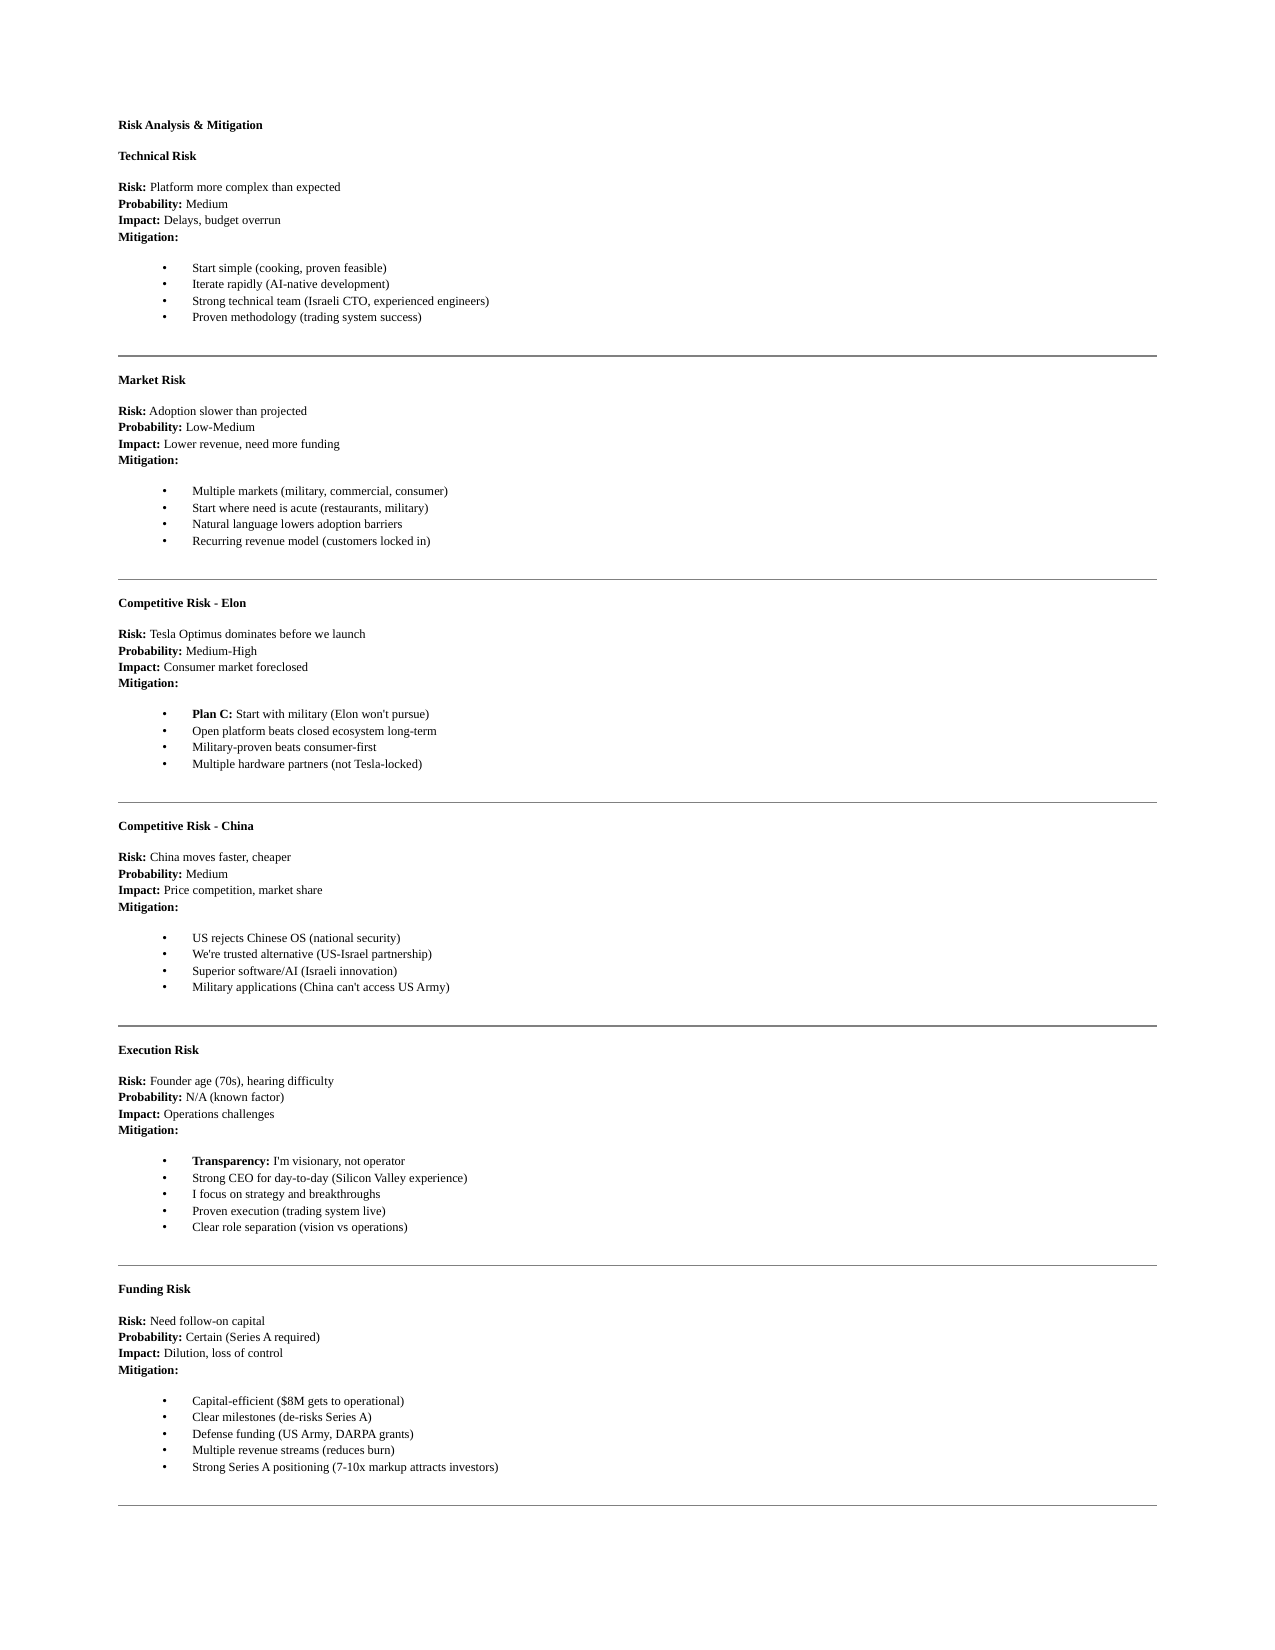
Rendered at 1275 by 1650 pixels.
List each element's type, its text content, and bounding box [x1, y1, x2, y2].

list Open platform beats closed ecosystem long-term [162, 724, 1157, 738]
subtitle Risk Analysis & Mitigation [118, 118, 1157, 132]
text Risk: Tesla Optimus dominates before we launch Probability: Medium-High Impact: Consumer market foreclosed Mitigation: [118, 627, 1157, 691]
text Risk: Platform more complex than expected Probability: Medium Impact: Delays, budget overrun Mitigation: [118, 180, 1157, 244]
list Strong technical team (Israeli CTO, experienced engineers) [162, 293, 1157, 308]
text Risk: China moves faster, cheaper Probability: Medium Impact: Price competition, market share Mitigation: [118, 850, 1157, 914]
list Military-proven beats consumer-first [162, 740, 1157, 754]
subtitle Competitive Risk - Elon [118, 596, 1157, 610]
text Risk: Need follow-on capital Probability: Certain (Series A required) Impact: Dilution, loss of control Mitigation: [118, 1313, 1157, 1377]
list Plan C: Start with military (Elon won't pursue) [162, 707, 1157, 722]
list Proven execution (trading system live) [162, 1203, 1157, 1218]
list Clear milestones (de-risks Series A) [162, 1410, 1157, 1424]
list Military applications (China can't access US Army) [162, 980, 1157, 994]
list Defense funding (US Army, DARPA grants) [162, 1427, 1157, 1441]
list Start where need is acute (restaurants, military) [162, 500, 1157, 515]
list US rejects Chinese OS (national security) [162, 931, 1157, 945]
list Multiple markets (military, commercial, consumer) [162, 484, 1157, 498]
list Multiple revenue streams (reduces burn) [162, 1443, 1157, 1457]
text Risk: Adoption slower than projected Probability: Low-Medium Impact: Lower revenue, need more funding Mitigation: [118, 403, 1157, 467]
list Start simple (cooking, proven feasible) [162, 261, 1157, 275]
list I focus on strategy and breakthroughs [162, 1187, 1157, 1201]
list We're trusted alternative (US-Israel partnership) [162, 947, 1157, 961]
subtitle Execution Risk [118, 1042, 1157, 1057]
list Superior software/AI (Israeli innovation) [162, 963, 1157, 978]
list Transparency: I'm visionary, not operator [162, 1154, 1157, 1168]
list Strong Series A positioning (7-10x markup attracts investors) [162, 1459, 1157, 1474]
list Strong CEO for day-to-day (Silicon Valley experience) [162, 1170, 1157, 1185]
list Proven methodology (trading system success) [162, 310, 1157, 324]
list Recurring revenue model (customers locked in) [162, 533, 1157, 548]
subtitle Market Risk [118, 372, 1157, 387]
subtitle Technical Risk [118, 149, 1157, 163]
subtitle Competitive Risk - China [118, 819, 1157, 833]
list Multiple hardware partners (not Tesla-locked) [162, 757, 1157, 771]
list Clear role separation (vision vs operations) [162, 1220, 1157, 1234]
text Risk: Founder age (70s), hearing difficulty Probability: N/A (known factor) Impact: Operations challenges Mitigation: [118, 1073, 1157, 1137]
list Natural language lowers adoption barriers [162, 517, 1157, 531]
subtitle Funding Risk [118, 1282, 1157, 1297]
list Iterate rapidly (AI-native development) [162, 277, 1157, 291]
list Capital-efficient ($8M gets to operational) [162, 1394, 1157, 1408]
